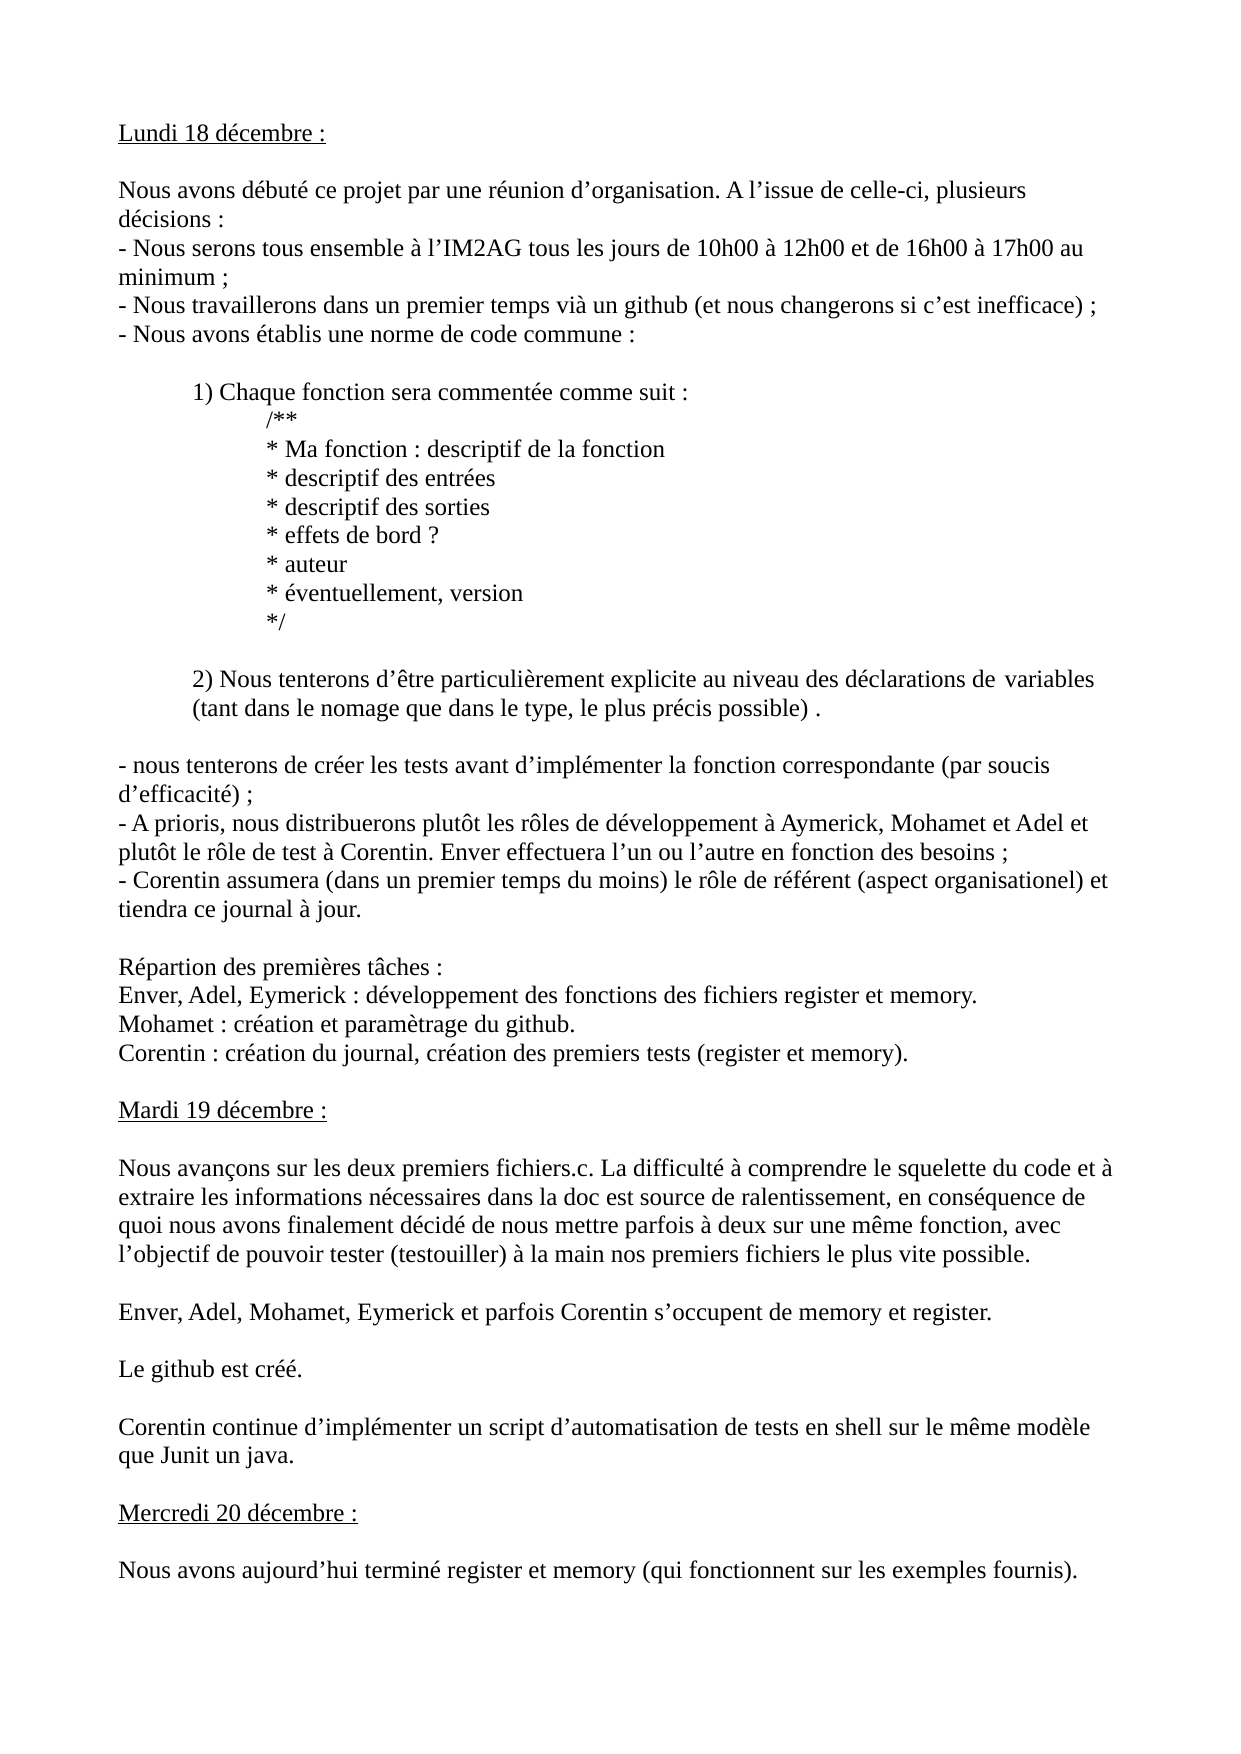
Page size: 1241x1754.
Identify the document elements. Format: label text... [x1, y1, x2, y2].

text - A prioris, nous distribuerons plutôt les rôles de développement à Aymerick, Mohamet et Adel et plutôt le rôle de test à Corentin. Enver effectuera l’un ou l’autre en fonction des besoins ; [118, 808, 1122, 866]
text Le github est créé. [118, 1354, 1122, 1383]
text Lundi 18 décembre : [118, 118, 1122, 147]
text /** [118, 406, 1122, 434]
text * effets de bord ? [118, 521, 1122, 549]
text */ [118, 607, 1122, 636]
text Nous avons aujourd’hui terminé register et memory (qui fonctionnent sur les exemples fournis). [118, 1556, 1122, 1584]
text - nous tenterons de créer les tests avant d’implémenter la fonction correspondante (par soucis d’efficacité) ; [118, 751, 1122, 808]
text - Nous avons établis une norme de code commune : [118, 319, 1122, 348]
text Répartion des premières tâches : [118, 952, 1122, 981]
text * Ma fonction : descriptif de la fonction [118, 434, 1122, 463]
text Mercredi 20 décembre : [118, 1498, 1122, 1527]
text Enver, Adel, Mohamet, Eymerick et parfois Corentin s’occupent de memory et register. [118, 1297, 1122, 1326]
text Corentin continue d’implémenter un script d’automatisation de tests en shell sur le même modèle que Junit un java. [118, 1412, 1122, 1469]
text - Nous serons tous ensemble à l’IM2AG tous les jours de 10h00 à 12h00 et de 16h00 à 17h00 au minimum ; [118, 233, 1122, 291]
text - Corentin assumera (dans un premier temps du moins) le rôle de référent (aspect organisationel) et tiendra ce journal à jour. [118, 866, 1122, 923]
text * éventuellement, version [118, 578, 1122, 607]
text 2) Nous tenterons d’être particulièrement explicite au niveau des déclarations de variables (tant dans le nomage que dans le type, le plus précis possible) . [118, 664, 1122, 722]
text Nous avançons sur les deux premiers fichiers.c. La difficulté à comprendre le squelette du code et à extraire les informations nécessaires dans la doc est source de ralentissement, en conséquence de quoi nous avons finalement décidé de nous mettre parfois à deux sur une même fonction, avec l’objectif de pouvoir tester (testouiller) à la main nos premiers fichiers le plus vite possible. [118, 1153, 1122, 1268]
text Mohamet : création et paramètrage du github. [118, 1009, 1122, 1038]
text Corentin : création du journal, création des premiers tests (register et memory). [118, 1038, 1122, 1067]
text 1) Chaque fonction sera commentée comme suit : [118, 377, 1122, 406]
text Enver, Adel, Eymerick : développement des fonctions des fichiers register et memory. [118, 981, 1122, 1009]
text - Nous travaillerons dans un premier temps vià un github (et nous changerons si c’est inefficace) ; [118, 291, 1122, 319]
text Nous avons débuté ce projet par une réunion d’organisation. A l’issue de celle-ci, plusieurs décisions : [118, 176, 1122, 233]
text * descriptif des entrées [118, 463, 1122, 492]
text Mardi 19 décembre : [118, 1096, 1122, 1124]
text * auteur [118, 549, 1122, 578]
text * descriptif des sorties [118, 492, 1122, 521]
